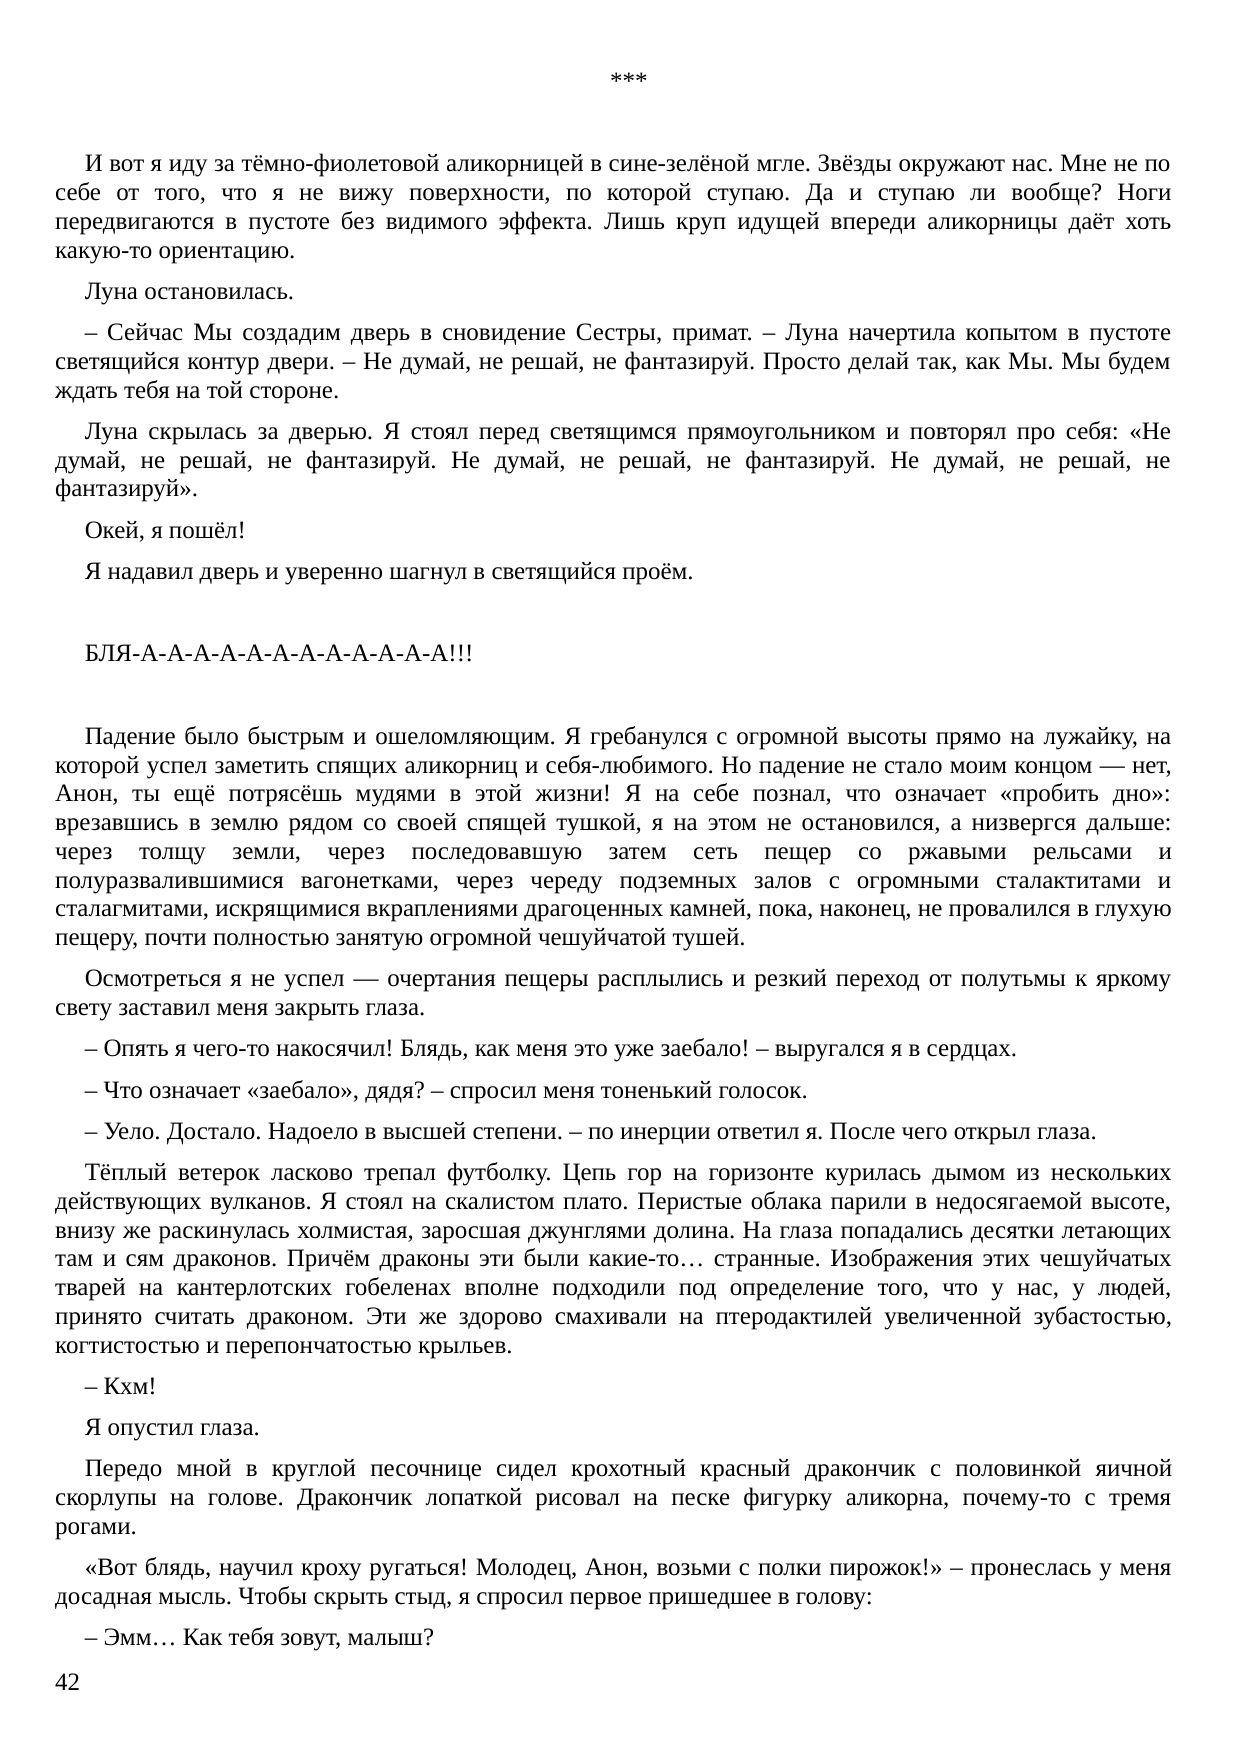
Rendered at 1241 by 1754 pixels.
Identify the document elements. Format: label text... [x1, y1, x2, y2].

text – Эмм… Как тебя зовут, малыш? [55, 1622, 1173, 1651]
text «Вот блядь, научил кроху ругаться! Молодец, Анон, возьми с полки пирожок!» – пронеслась у меня досадная мысль. Чтобы скрыть стыд, я спросил первое пришедшее в голову: [55, 1552, 1173, 1610]
text Я опустил глаза. [55, 1412, 1173, 1441]
text Луна скрылась за дверью. Я стоял перед светящимся прямоугольником и повторял про себя: «Не думай, не решай, не фантазируй. Не думай, не решай, не фантазируй. Не думай, не решай, не фантазируй». [55, 416, 1173, 502]
text И вот я иду за тёмно-фиолетовой аликорницей в сине-зелёной мгле. Звёзды окружают нас. Мне не по себе от того, что я не вижу поверхности, по которой ступаю. Да и ступаю ли вообще? Ноги передвигаются в пустоте без видимого эффекта. Лишь круп идущей впереди аликорницы даёт хоть какую-то ориентацию. [55, 148, 1173, 263]
text Осмотреться я не успел — очертания пещеры расплылись и резкий переход от полутьмы к яркому свету заставил меня закрыть глаза. [55, 963, 1173, 1021]
text *** [55, 66, 1173, 95]
text Луна остановилась. [55, 276, 1173, 305]
text – Сейчас Мы создадим дверь в сновидение Сестры, примат. – Луна начертила копытом в пустоте светящийся контур двери. – Не думай, не решай, не фантазируй. Просто делай так, как Мы. Мы будем ждать тебя на той стороне. [55, 317, 1173, 403]
text – Что означает «заебало», дядя? – спросил меня тоненький голосок. [55, 1075, 1173, 1103]
text Тёплый ветерок ласково трепал футболку. Цепь гор на горизонте курилась дымом из нескольких действующих вулканов. Я стоял на скалистом плато. Перистые облака парили в недосягаемой высоте, внизу же раскинулась холмистая, заросшая джунглями долина. На глаза попадались десятки летающих там и сям драконов. Причём драконы эти были какие-то… странные. Изображения этих чешуйчатых тварей на кантерлотских гобеленах вполне подходили под определение того, что у нас, у людей, принято считать драконом. Эти же здорово смахивали на птеродактилей увеличенной зубастостью, когтистостью и перепончатостью крыльев. [55, 1157, 1173, 1358]
text Окей, я пошёл! [55, 515, 1173, 543]
text Передо мной в круглой песочнице сидел крохотный красный дракончик с половинкой яичной скорлупы на голове. Дракончик лопаткой рисовал на песке фигурку аликорна, почему-то с тремя рогами. [55, 1453, 1173, 1540]
text – Опять я чего-то накосячил! Блядь, как меня это уже заебало! – выругался я в сердцах. [55, 1033, 1173, 1062]
text – Уело. Достало. Надоело в высшей степени. – по инерции ответил я. После чего открыл глаза. [55, 1116, 1173, 1145]
text – Кхм! [55, 1371, 1173, 1400]
text Падение было быстрым и ошеломляющим. Я гребанулся с огромной высоты прямо на лужайку, на которой успел заметить спящих аликорниц и себя-любимого. Но падение не стало моим концом — нет, Анон, ты ещё потрясёшь мудями в этой жизни! Я на себе познал, что означает «пробить дно»: врезавшись в землю рядом со своей спящей тушкой, я на этом не остановился, а низвергся дальше: через толщу земли, через последовавшую затем сеть пещер со ржавыми рельсами и полуразвалившимися вагонетками, через череду подземных залов с огромными сталактитами и сталагмитами, искрящимися вкраплениями драгоценных камней, пока, наконец, не провалился в глухую пещеру, почти полностью занятую огромной чешуйчатой тушей. [55, 721, 1173, 951]
text Я надавил дверь и уверенно шагнул в светящийся проём. [55, 556, 1173, 585]
text БЛЯ-А-А-А-А-А-А-А-А-А-А-А-А!!! [55, 638, 1173, 667]
